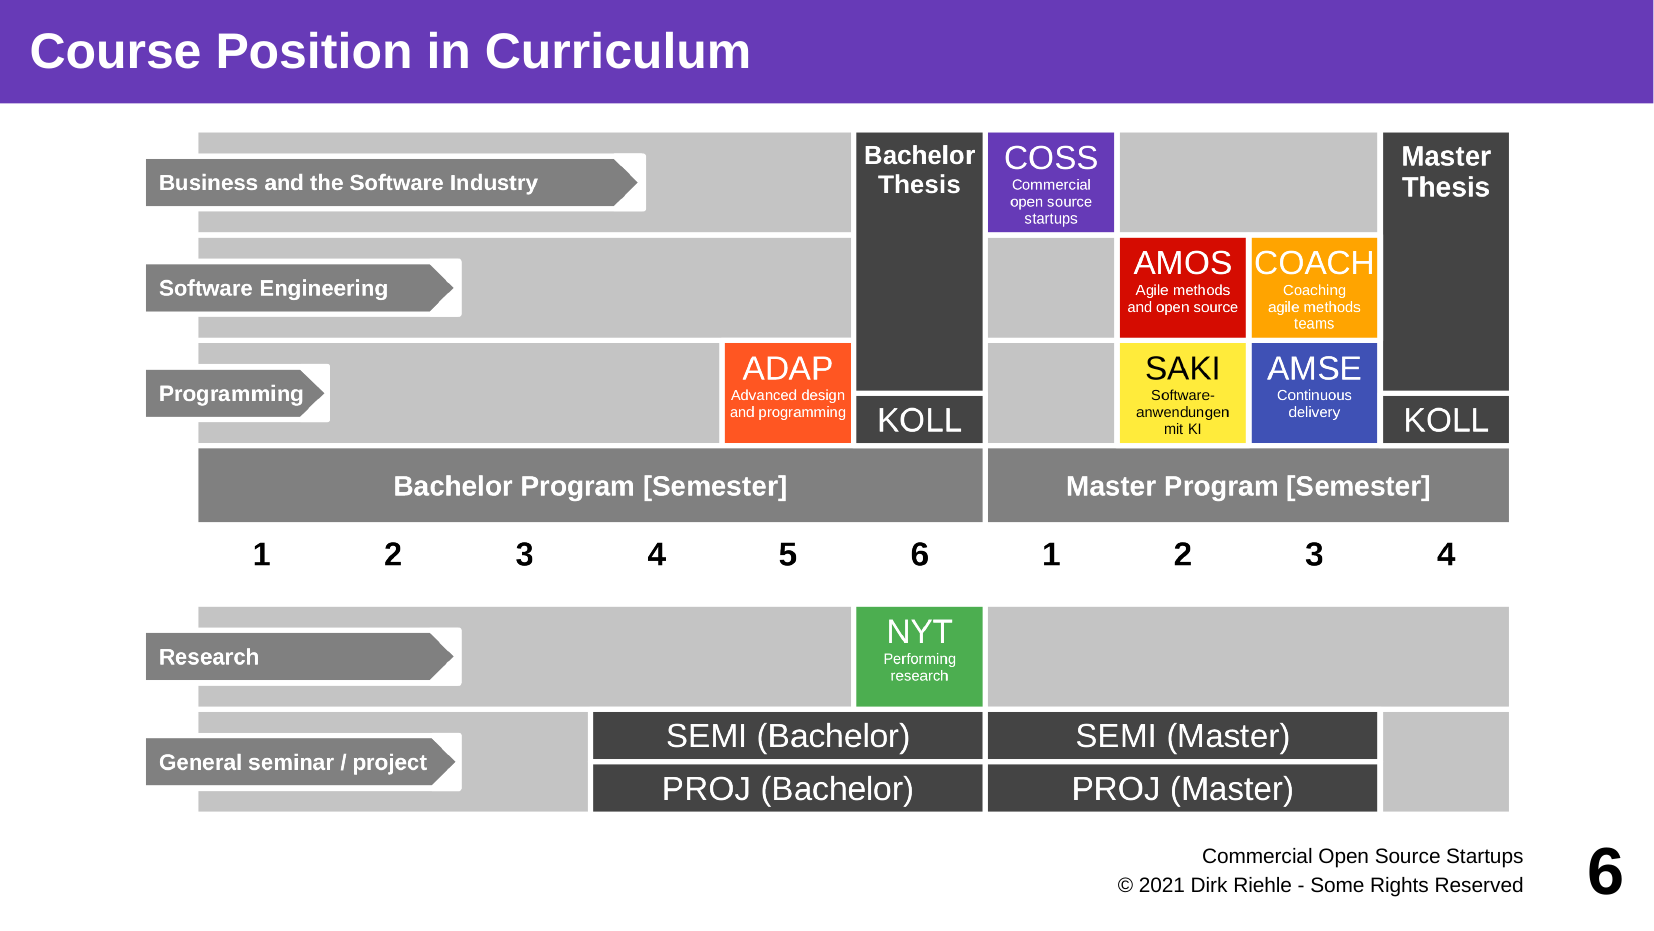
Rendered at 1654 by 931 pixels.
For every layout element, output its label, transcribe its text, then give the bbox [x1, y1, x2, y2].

title Course Position in Curriculum [0, 0, 1654, 104]
picture [145, 132, 1509, 813]
